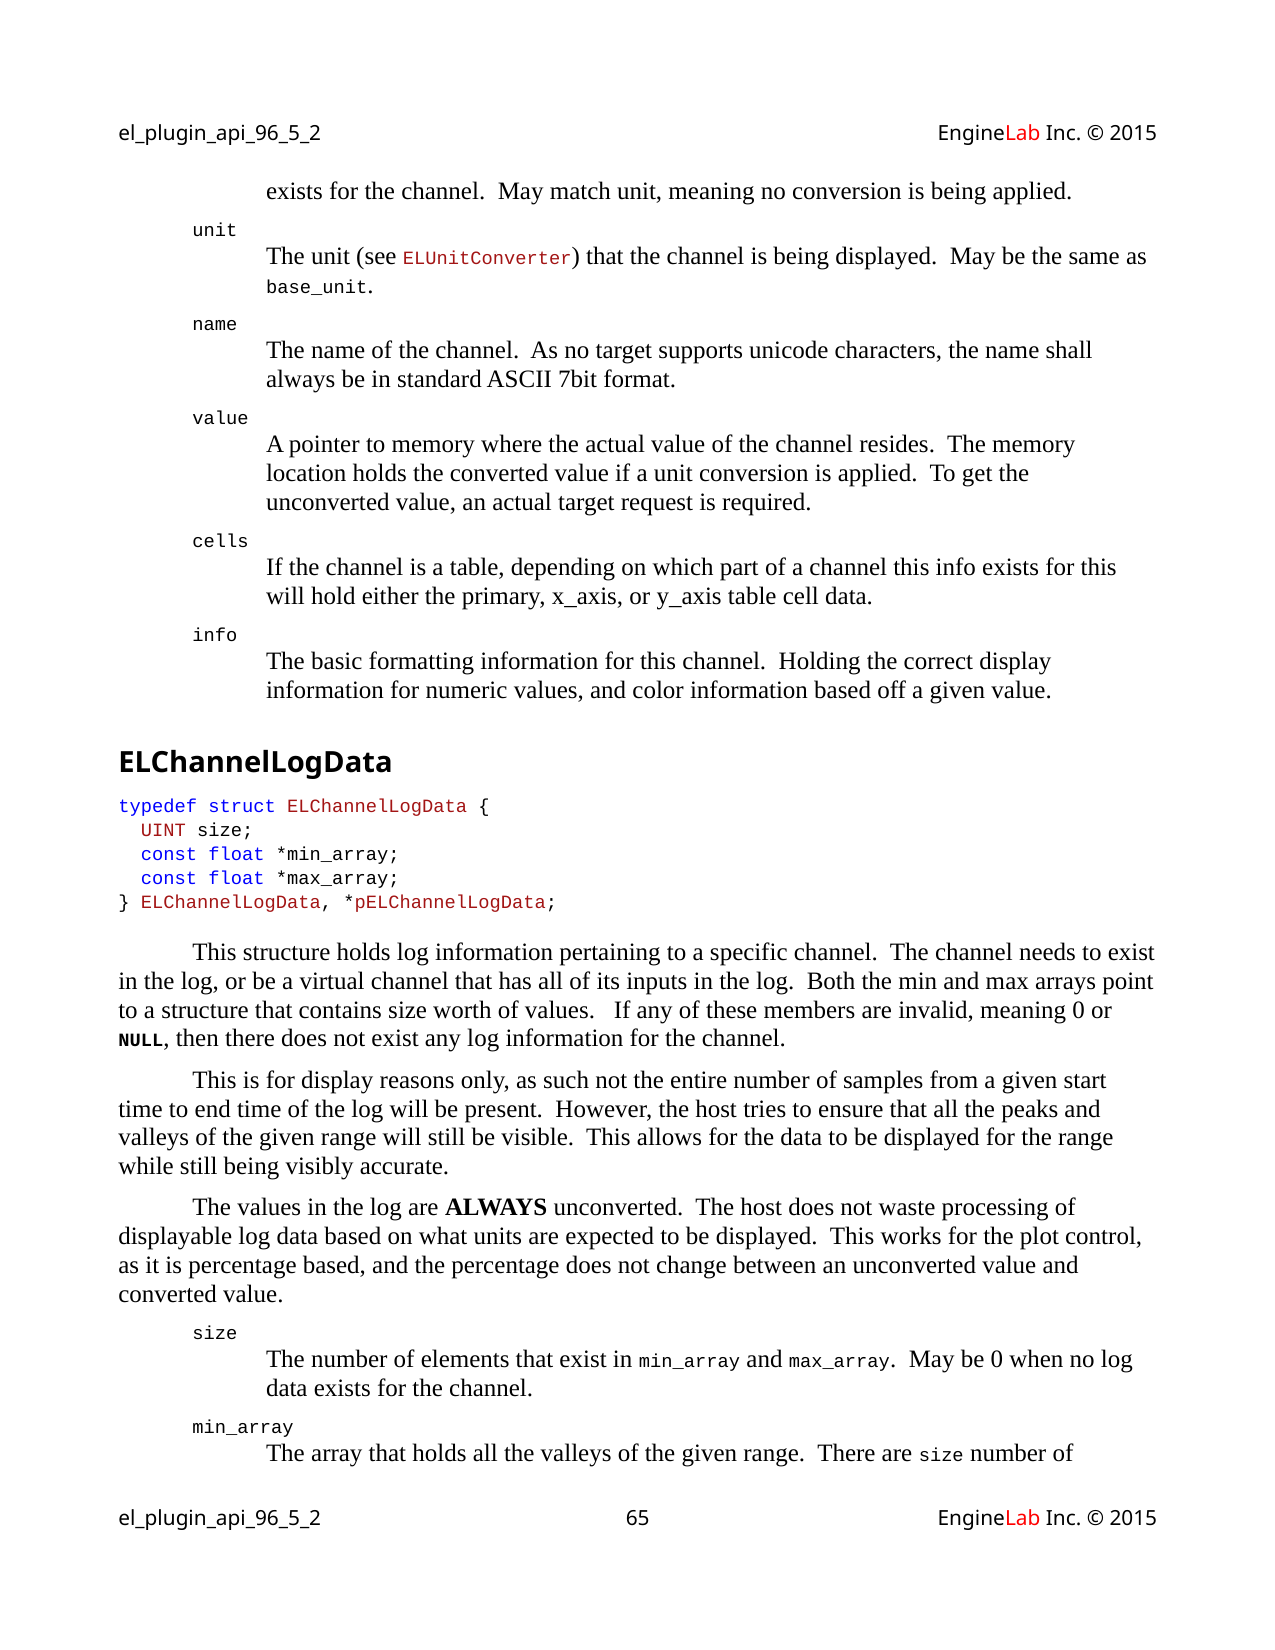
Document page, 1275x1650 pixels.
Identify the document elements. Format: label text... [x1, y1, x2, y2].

text const float *min_array; [118, 841, 1157, 865]
text unit [118, 217, 1157, 241]
text The basic formatting information for this channel. Holding the correct display information for numeric values, and color information based off a given value. [118, 646, 1157, 704]
text typedef struct ELChannelLogData { [118, 793, 1157, 817]
text The number of elements that exist in min_array and max_array. May be 0 when no log data exists for the channel. [118, 1344, 1157, 1402]
text This is for display reasons only, as such not the entire number of samples from a given start time to end time of the log will be present. However, the host tries to ensure that all the peaks and valleys of the given range will still be visible. This allows for the data to be displayed for the range while still being visibly accurate. [118, 1065, 1157, 1180]
text info [118, 622, 1157, 646]
text The values in the log are ALWAYS unconverted. The host does not waste processing of displayable log data based on what units are expected to be displayed. This works for the plot control, as it is percentage based, and the percentage does not change between an unconverted value and converted value. [118, 1192, 1157, 1307]
text cells [118, 528, 1157, 552]
text UINT size; [118, 817, 1157, 841]
text A pointer to memory where the actual value of the channel resides. The memory location holds the converted value if a unit conversion is applied. To get the unconverted value, an actual target request is required. [118, 429, 1157, 516]
subtitle ELChannelLogData [118, 741, 1157, 781]
text value [118, 406, 1157, 429]
text } ELChannelLogData, *pELChannelLogData; [118, 889, 1157, 913]
text The unit (see ELUnitConverter) that the channel is being displayed. May be the same as base_unit. [118, 241, 1157, 299]
text name [118, 312, 1157, 336]
text The name of the channel. As no target supports unicode characters, the name shall always be in standard ASCII 7bit format. [118, 336, 1157, 393]
text min_array [118, 1414, 1157, 1438]
text exists for the channel. May match unit, meaning no conversion is being applied. [118, 176, 1157, 205]
text size [118, 1320, 1157, 1344]
text const float *max_array; [118, 865, 1157, 889]
text This structure holds log information pertaining to a specific channel. The channel needs to exist in the log, or be a virtual channel that has all of its inputs in the log. Both the min and max arrays point to a structure that contains size worth of values. If any of these members are invalid, meaning 0 or NULL, then there does not exist any log information for the channel. [118, 937, 1157, 1052]
text If the channel is a table, depending on which part of a channel this info exists for this will hold either the primary, x_axis, or y_axis table cell data. [118, 552, 1157, 610]
text The array that holds all the valleys of the given range. There are size number of [118, 1438, 1157, 1467]
